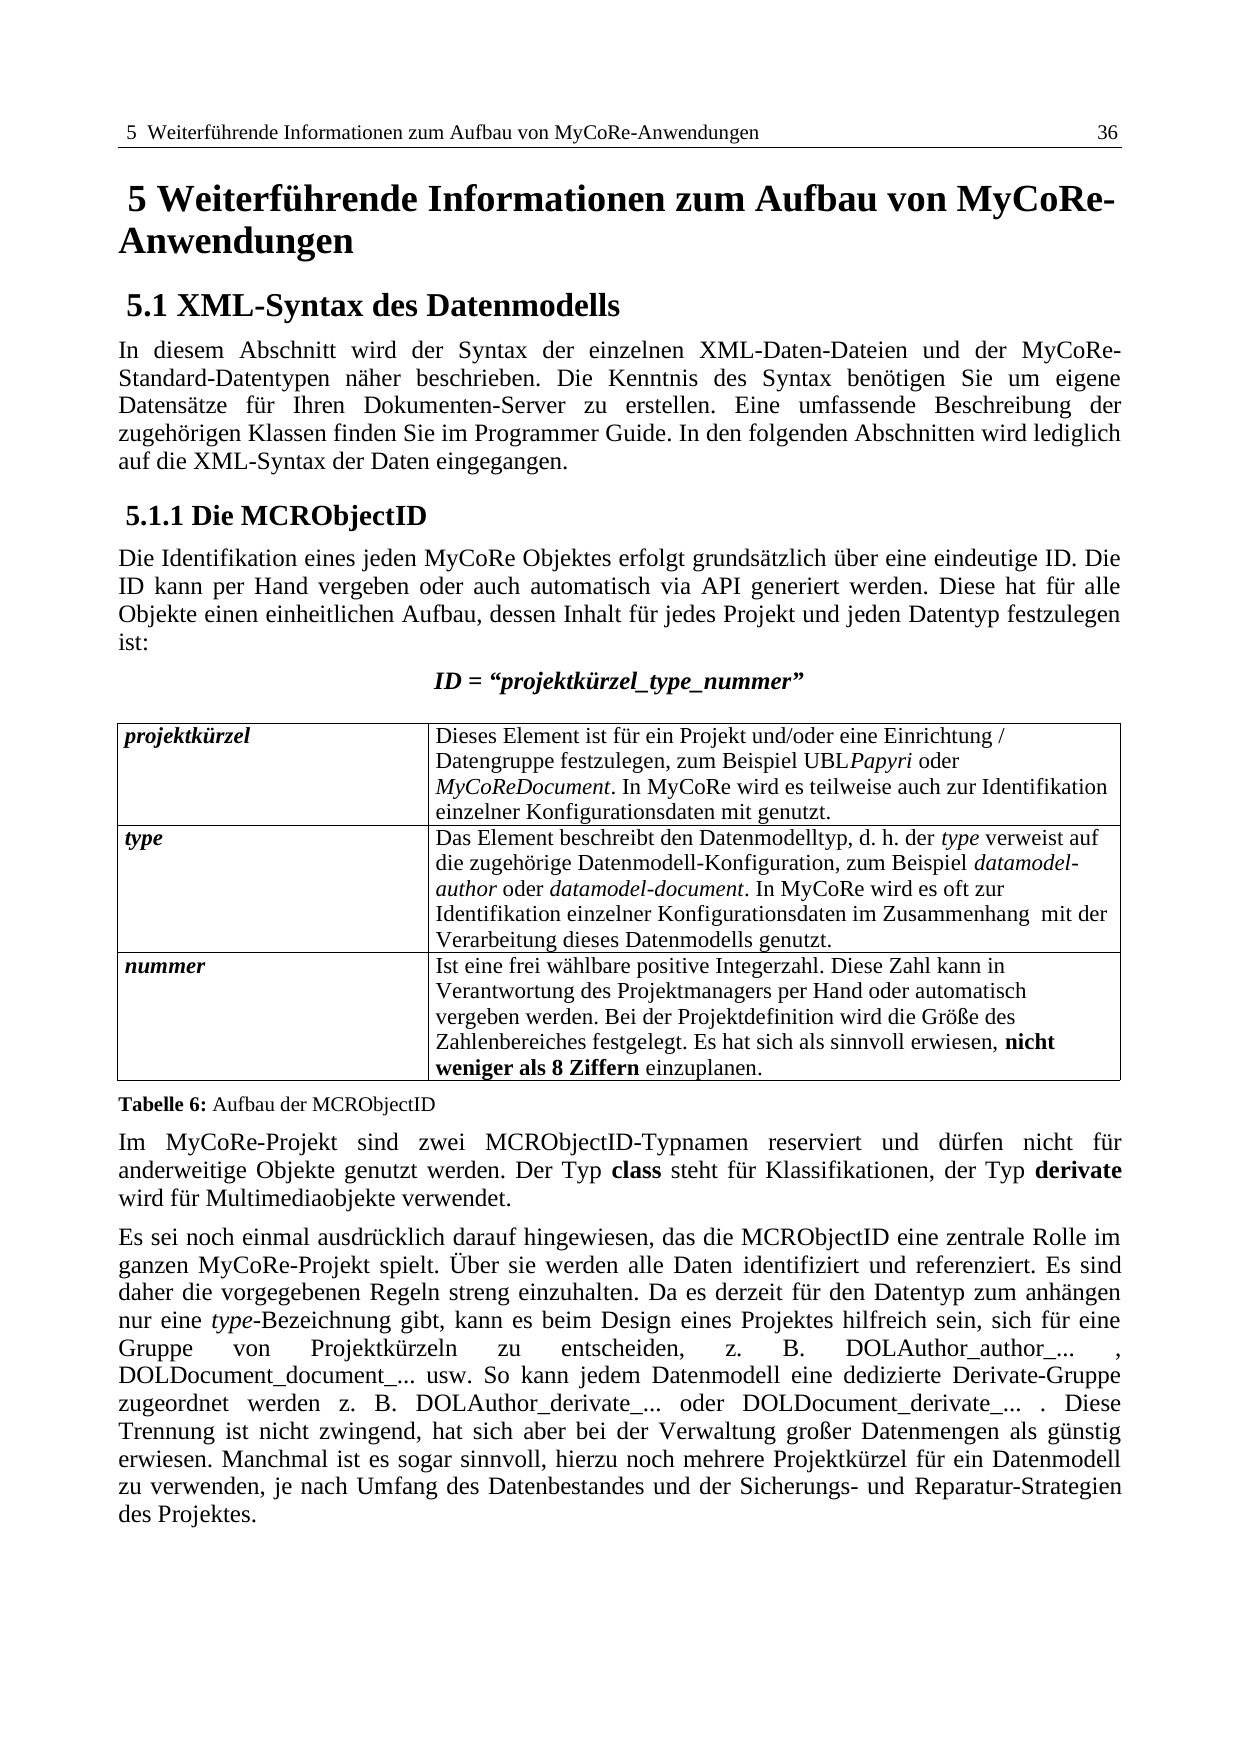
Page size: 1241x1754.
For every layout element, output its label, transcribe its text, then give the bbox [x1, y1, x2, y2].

table_header projektkürzel [118, 724, 428, 825]
text Tabelle 6: Aufbau der MCRObjectID [118, 1093, 1122, 1116]
text ID = “projektkürzel_type_nummer” [118, 667, 1122, 695]
subtitle Weiterführende Informationen zum Aufbau von MyCoRe-Anwendungen [118, 177, 1122, 262]
text Die Identifikation eines jeden MyCoRe Objektes erfolgt grundsätzlich über eine eindeutige ID. Die ID kann per Hand vergeben oder auch automatisch via API generiert werden. Diese hat für alle Objekte einen einheitlichen Aufbau, dessen Inhalt für jedes Projekt und jeden Datentyp festzulegen ist: [118, 544, 1122, 655]
table_cell Ist eine frei wählbare positive Integerzahl. Diese Zahl kann in Verantwortung des Projektmanagers per Hand oder automatisch vergeben werden. Bei der Projektdefinition wird die Größe des Zahlenbereiches festgelegt. Es hat sich als sinnvoll erwiesen, nicht weniger als 8 Ziffern einzuplanen. [429, 953, 1120, 1080]
subtitle Die MCRObjectID [118, 500, 1122, 532]
text Im MyCoRe-Projekt sind zwei MCRObjectID-Typnamen reserviert und dürfen nicht für anderweitige Objekte genutzt werden. Der Typ class steht für Klassifikationen, der Typ derivate wird für Multimediaobjekte verwendet. [118, 1128, 1122, 1211]
table_cell Das Element beschreibt den Datenmodelltyp, d. h. der type verweist auf die zugehörige Datenmodell-Konfiguration, zum Beispiel datamodel-author oder datamodel-document. In MyCoRe wird es oft zur Identifikation einzelner Konfigurationsdaten im Zusammenhang mit der Verarbeitung dieses Datenmodells genutzt. [429, 826, 1120, 952]
table_header Dieses Element ist für ein Projekt und/oder eine Einrichtung / Datengruppe festzulegen, zum Beispiel UBLPapyri oder MyCoReDocument. In MyCoRe wird es teilweise auch zur Identifikation einzelner Konfigurationsdaten mit genutzt. [429, 724, 1120, 825]
table_cell type [118, 826, 428, 952]
text In diesem Abschnitt wird der Syntax der einzelnen XML-Daten-Dateien und der MyCoRe-Standard-Datentypen näher beschrieben. Die Kenntnis des Syntax benötigen Sie um eigene Datensätze für Ihren Dokumenten-Server zu erstellen. Eine umfassende Beschreibung der zugehörigen Klassen finden Sie im Programmer Guide. In den folgenden Abschnitten wird lediglich auf die XML-Syntax der Daten eingegangen. [118, 336, 1122, 475]
text Es sei noch einmal ausdrücklich darauf hingewiesen, das die MCRObjectID eine zentrale Rolle im ganzen MyCoRe-Projekt spielt. Über sie werden alle Daten identifiziert und referenziert. Es sind daher die vorgegebenen Regeln streng einzuhalten. Da es derzeit für den Datentyp zum anhängen nur eine type-Bezeichnung gibt, kann es beim Design eines Projektes hilfreich sein, sich für eine Gruppe von Projektkürzeln zu entscheiden, z. B. DOLAuthor_author_... , DOLDocument_document_... usw. So kann jedem Datenmodell eine dedizierte Derivate-Gruppe zugeordnet werden z. B. DOLAuthor_derivate_... oder DOLDocument_derivate_... . Diese Trennung ist nicht zwingend, hat sich aber bei der Verwaltung großer Datenmengen als günstig erwiesen. Manchmal ist es sogar sinnvoll, hierzu noch mehrere Projektkürzel für ein Datenmodell zu verwenden, je nach Umfang des Datenbestandes und der Sicherungs- und Reparatur-Strategien des Projektes. [118, 1223, 1122, 1528]
table_cell nummer [118, 953, 428, 1080]
subtitle XML-Syntax des Datenmodells [118, 287, 1122, 324]
